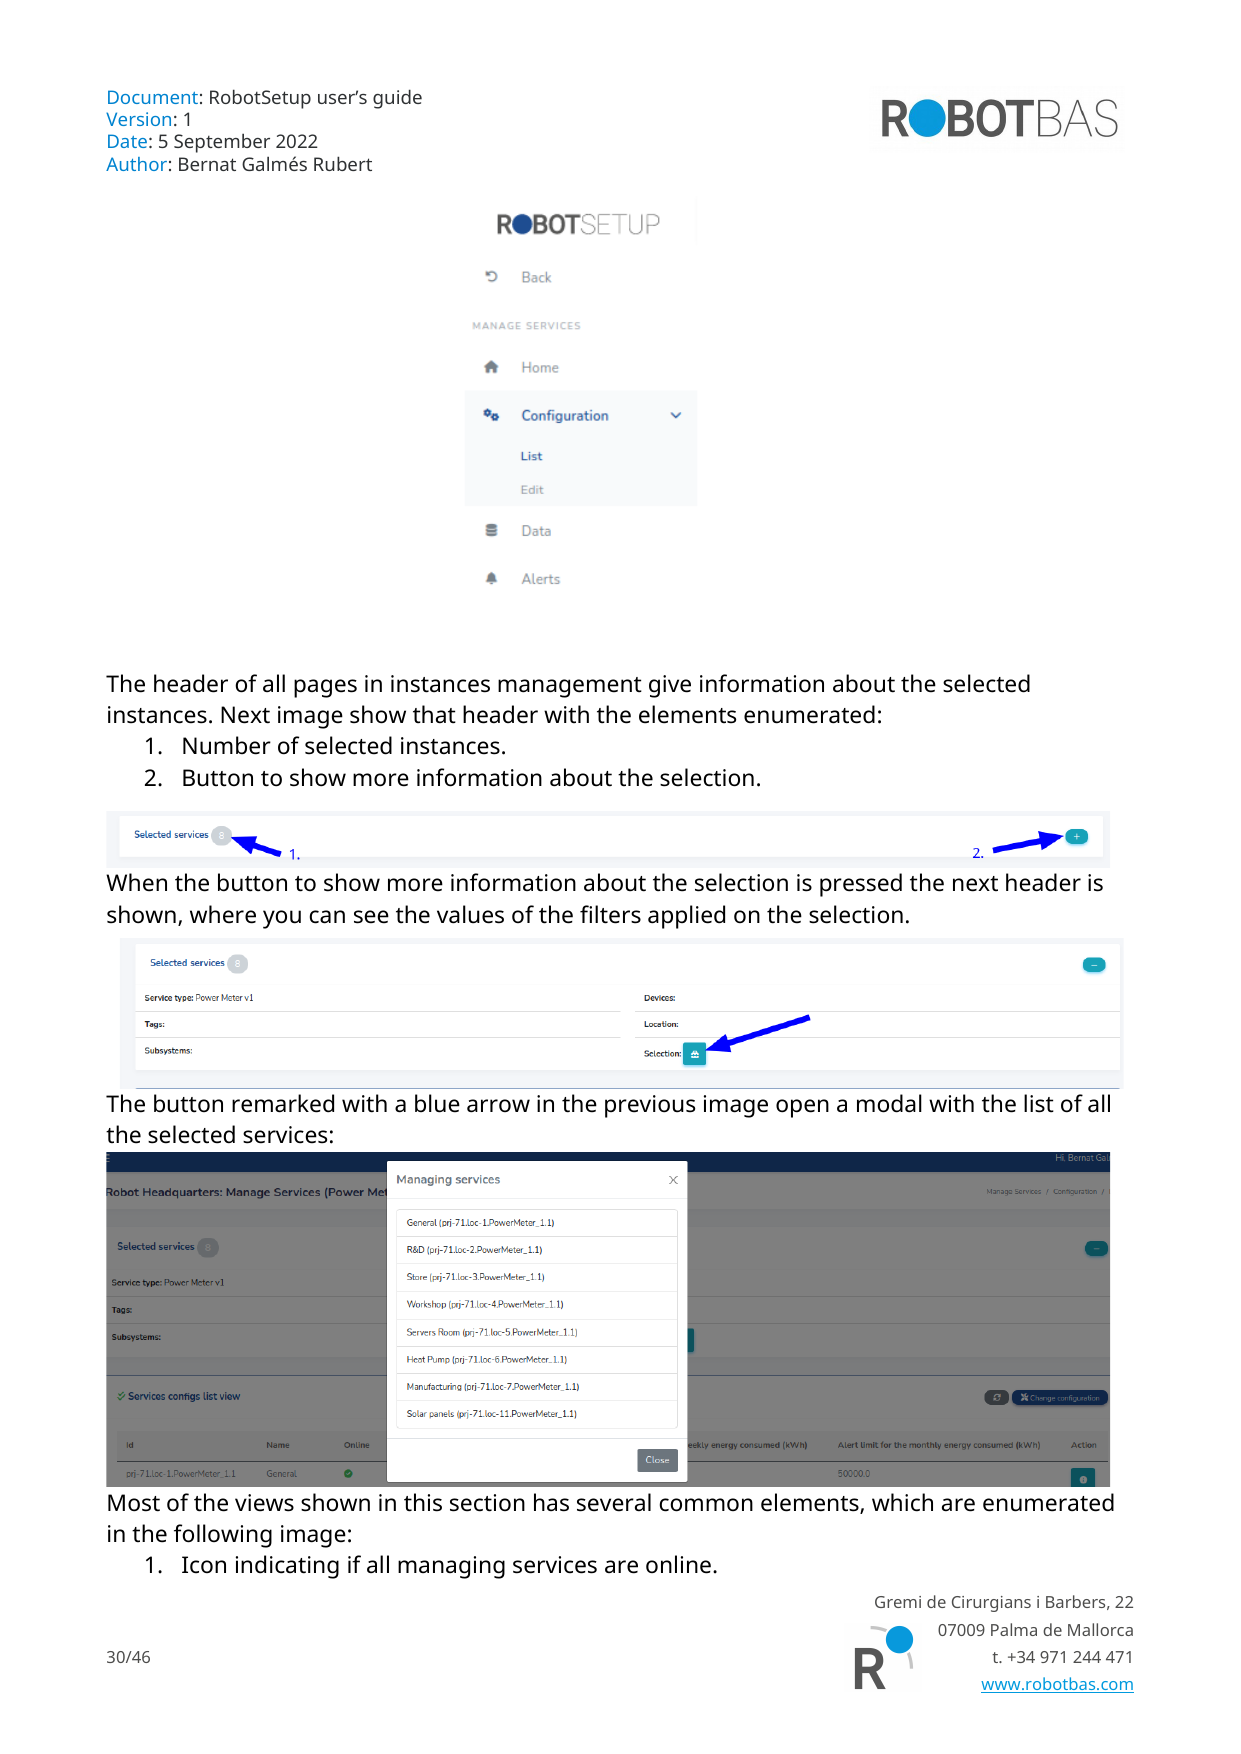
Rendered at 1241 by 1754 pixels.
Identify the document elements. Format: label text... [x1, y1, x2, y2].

list Icon indicating if all managing services are online. [144, 1549, 1134, 1581]
picture [464, 196, 698, 637]
picture [106, 1152, 1111, 1487]
text Most of the views shown in this section has several common elements, which are enumerated in the following image: [106, 1487, 1134, 1549]
text When the button to show more information about the selection is pressed the next header is shown, where you can see the values of the filters applied on the selection. [106, 793, 1134, 930]
list Button to show more information about the selection. [144, 761, 1134, 793]
picture [844, 1623, 923, 1692]
text The button remarked with a blue arrow in the previous image open a modal with the list of all the selected services: [106, 930, 1134, 1151]
picture [106, 811, 1111, 868]
picture [869, 86, 1125, 153]
list Number of selected instances. [144, 730, 1134, 761]
text The header of all pages in instances management give information about the selected instances. Next image show that header with the elements enumerated: [106, 668, 1134, 730]
picture [119, 938, 1124, 1089]
